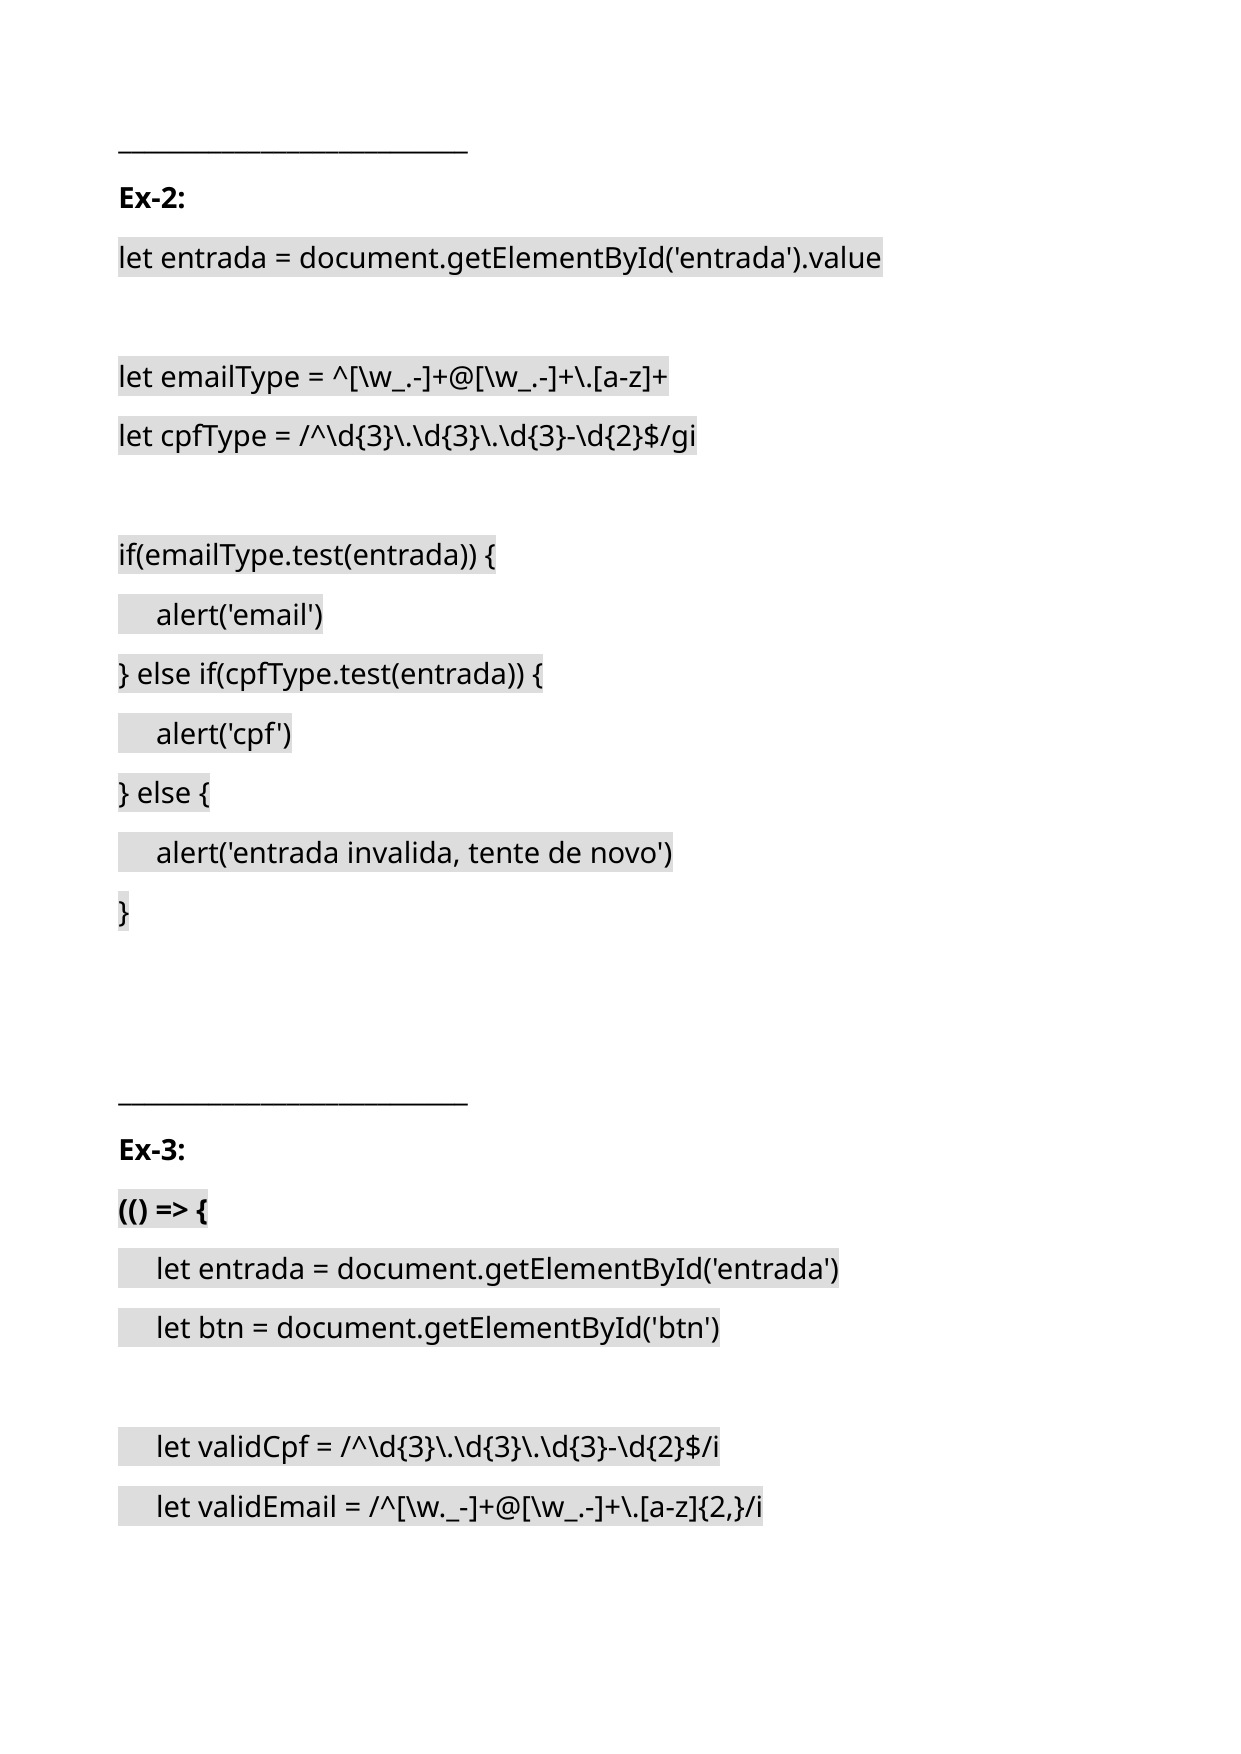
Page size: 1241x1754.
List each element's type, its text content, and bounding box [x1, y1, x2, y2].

text Ex-3: [118, 1129, 1122, 1169]
text } else { [118, 772, 1122, 812]
text alert('entrada invalida, tente de novo') [118, 832, 1122, 872]
text Ex-2: [118, 178, 1122, 217]
text let cpfType = /^\d{3}\.\d{3}\.\d{3}-\d{2}$/gi [118, 416, 1122, 455]
text if(emailType.test(entrada)) { [118, 534, 1122, 574]
text alert('email') [118, 594, 1122, 634]
text let btn = document.getElementById('btn') [118, 1308, 1122, 1347]
text let entrada = document.getElementById('entrada') [118, 1248, 1122, 1288]
text let emailType = ^[\w_.-]+@[\w_.-]+\.[a-z]+ [118, 356, 1122, 396]
text alert('cpf') [118, 713, 1122, 753]
text ___________________________ [118, 118, 1122, 158]
text let validCpf = /^\d{3}\.\d{3}\.\d{3}-\d{2}$/i [118, 1427, 1122, 1466]
text let entrada = document.getElementById('entrada').value [118, 237, 1122, 277]
text (() => { [118, 1189, 1122, 1228]
text let validEmail = /^[\w._-]+@[\w_.-]+\.[a-z]{2,}/i [118, 1486, 1122, 1526]
text } [118, 891, 1122, 931]
text } else if(cpfType.test(entrada)) { [118, 653, 1122, 693]
text ___________________________ [118, 1070, 1122, 1109]
